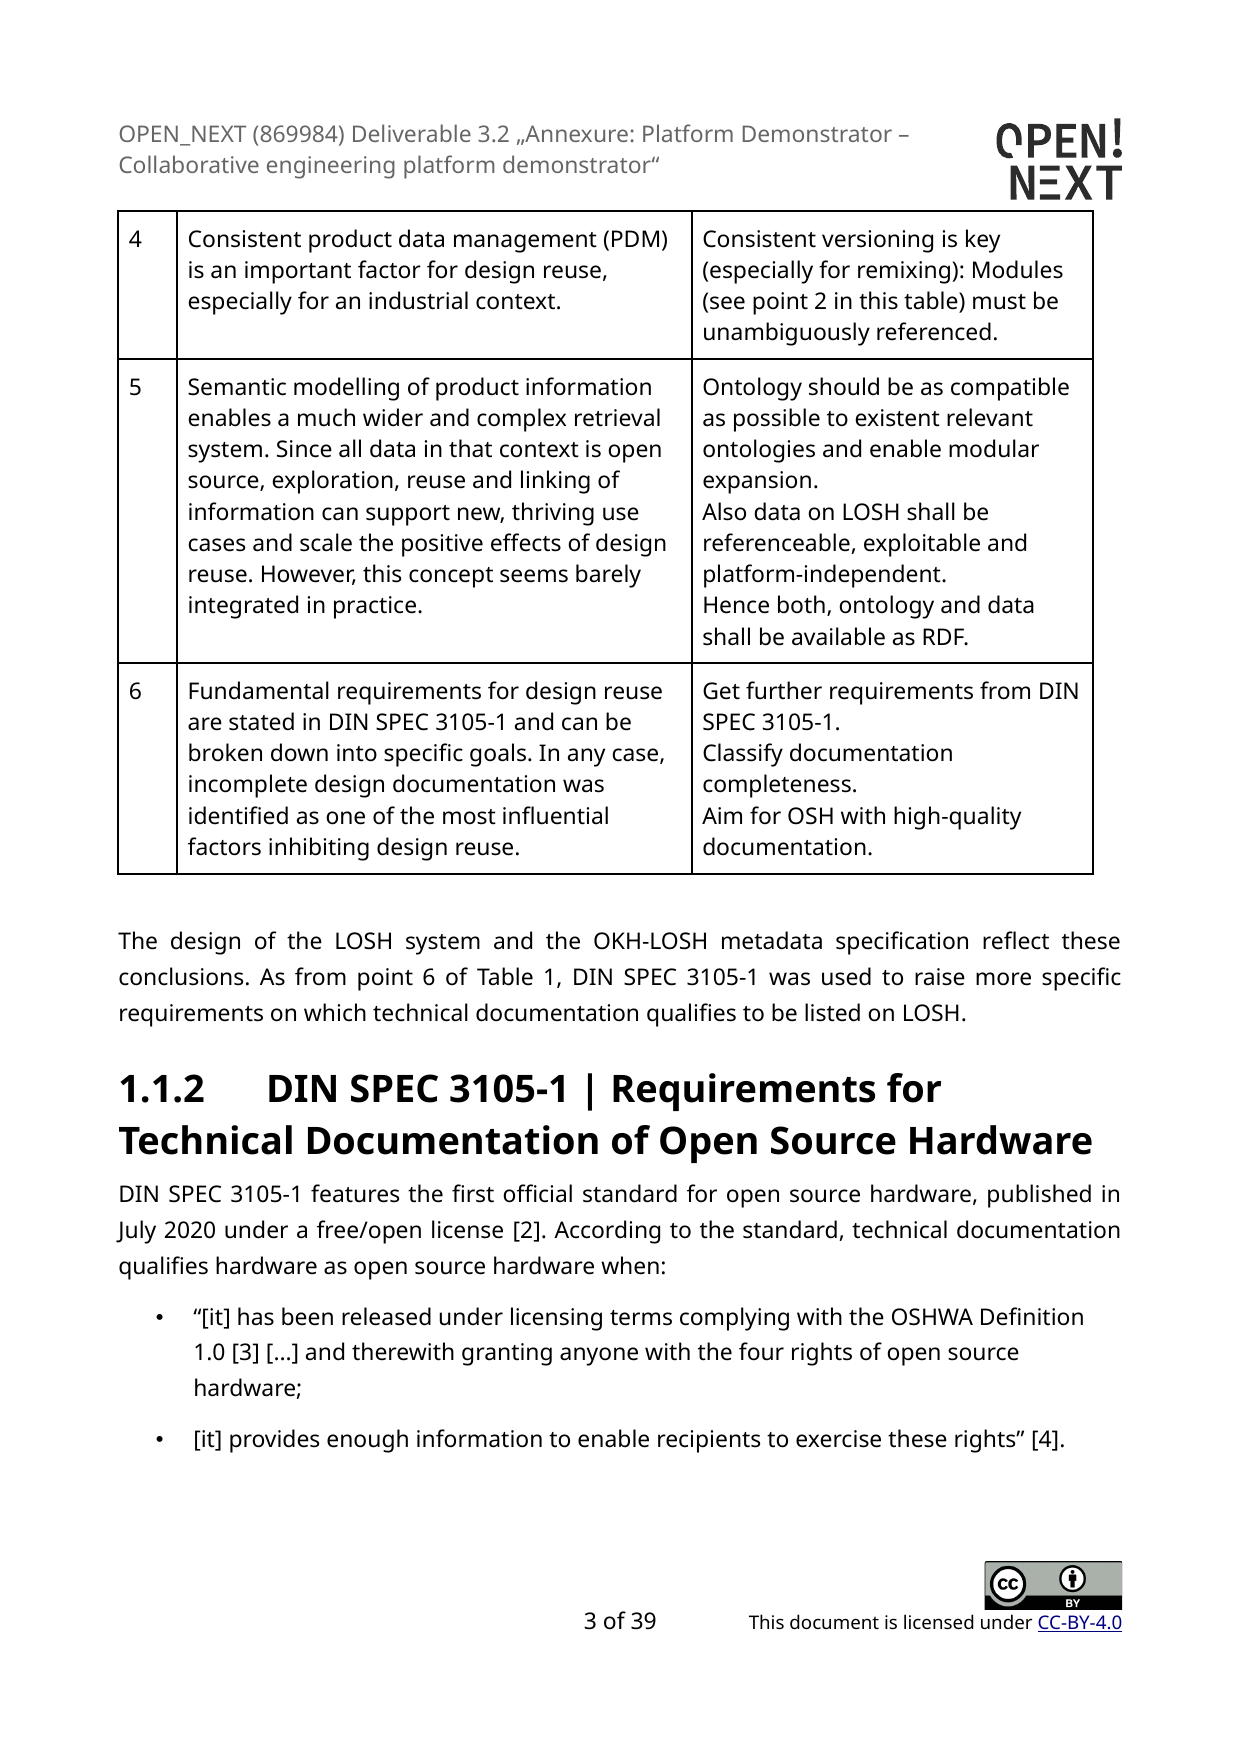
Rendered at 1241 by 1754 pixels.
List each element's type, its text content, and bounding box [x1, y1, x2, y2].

list [it] provides enough information to enable recipients to exercise these rights” [4]. [156, 1423, 1122, 1454]
table_cell Consistent versioning is key (especially for remixing): Modules (see point 2 in this table) must be unambiguously referenced. [693, 212, 1092, 358]
text DIN SPEC 3105-1 features the first official standard for open source hardware, published in July 2020 under a free/open license [2]. According to the standard, technical documentation qualifies hardware as open source hardware when: [118, 1178, 1122, 1281]
subtitle DIN SPEC 3105-1 | Requirements for Technical Documentation of Open Source Hardware [118, 1062, 1122, 1166]
picture [984, 1561, 1123, 1610]
list “[it] has been released under licensing terms complying with the OSHWA Definition 1.0 [3] […] and therewith granting anyone with the four rights of open source hardware; [156, 1300, 1122, 1403]
table_cell Fundamental requirements for design reuse are stated in DIN SPEC 3105-1 and can be broken down into specific goals. In any case, incomplete design documentation was identified as one of the most influential factors inhibiting design reuse. [178, 664, 691, 873]
table_cell Consistent product data management (PDM) is an important factor for design reuse, especially for an industrial context. [178, 212, 691, 358]
text The design of the LOSH system and the OKH-LOSH metadata specification reflect these conclusions. As from point 6 of Table 1, DIN SPEC 3105-1 was used to raise more specific requirements on which technical documentation qualifies to be listed on LOSH. [118, 925, 1122, 1028]
table_cell 6 [119, 664, 176, 873]
table_cell Get further requirements from DIN SPEC 3105-1. Classify documentation completeness. Aim for OSH with high-quality documentation. [693, 664, 1092, 873]
table_cell 5 [119, 360, 176, 662]
table_cell Ontology should be as compatible as possible to existent relevant ontologies and enable modular expansion. Also data on LOSH shall be referenceable, exploitable and platform-independent. Hence both, ontology and data shall be available as RDF. [693, 360, 1092, 662]
table_cell Semantic modelling of product information enables a much wider and complex retrieval system. Since all data in that context is open source, exploration, reuse and linking of information can support new, thriving use cases and scale the positive effects of design reuse. However, this concept seems barely integrated in practice. [178, 360, 691, 662]
table_cell 4 [119, 212, 176, 358]
